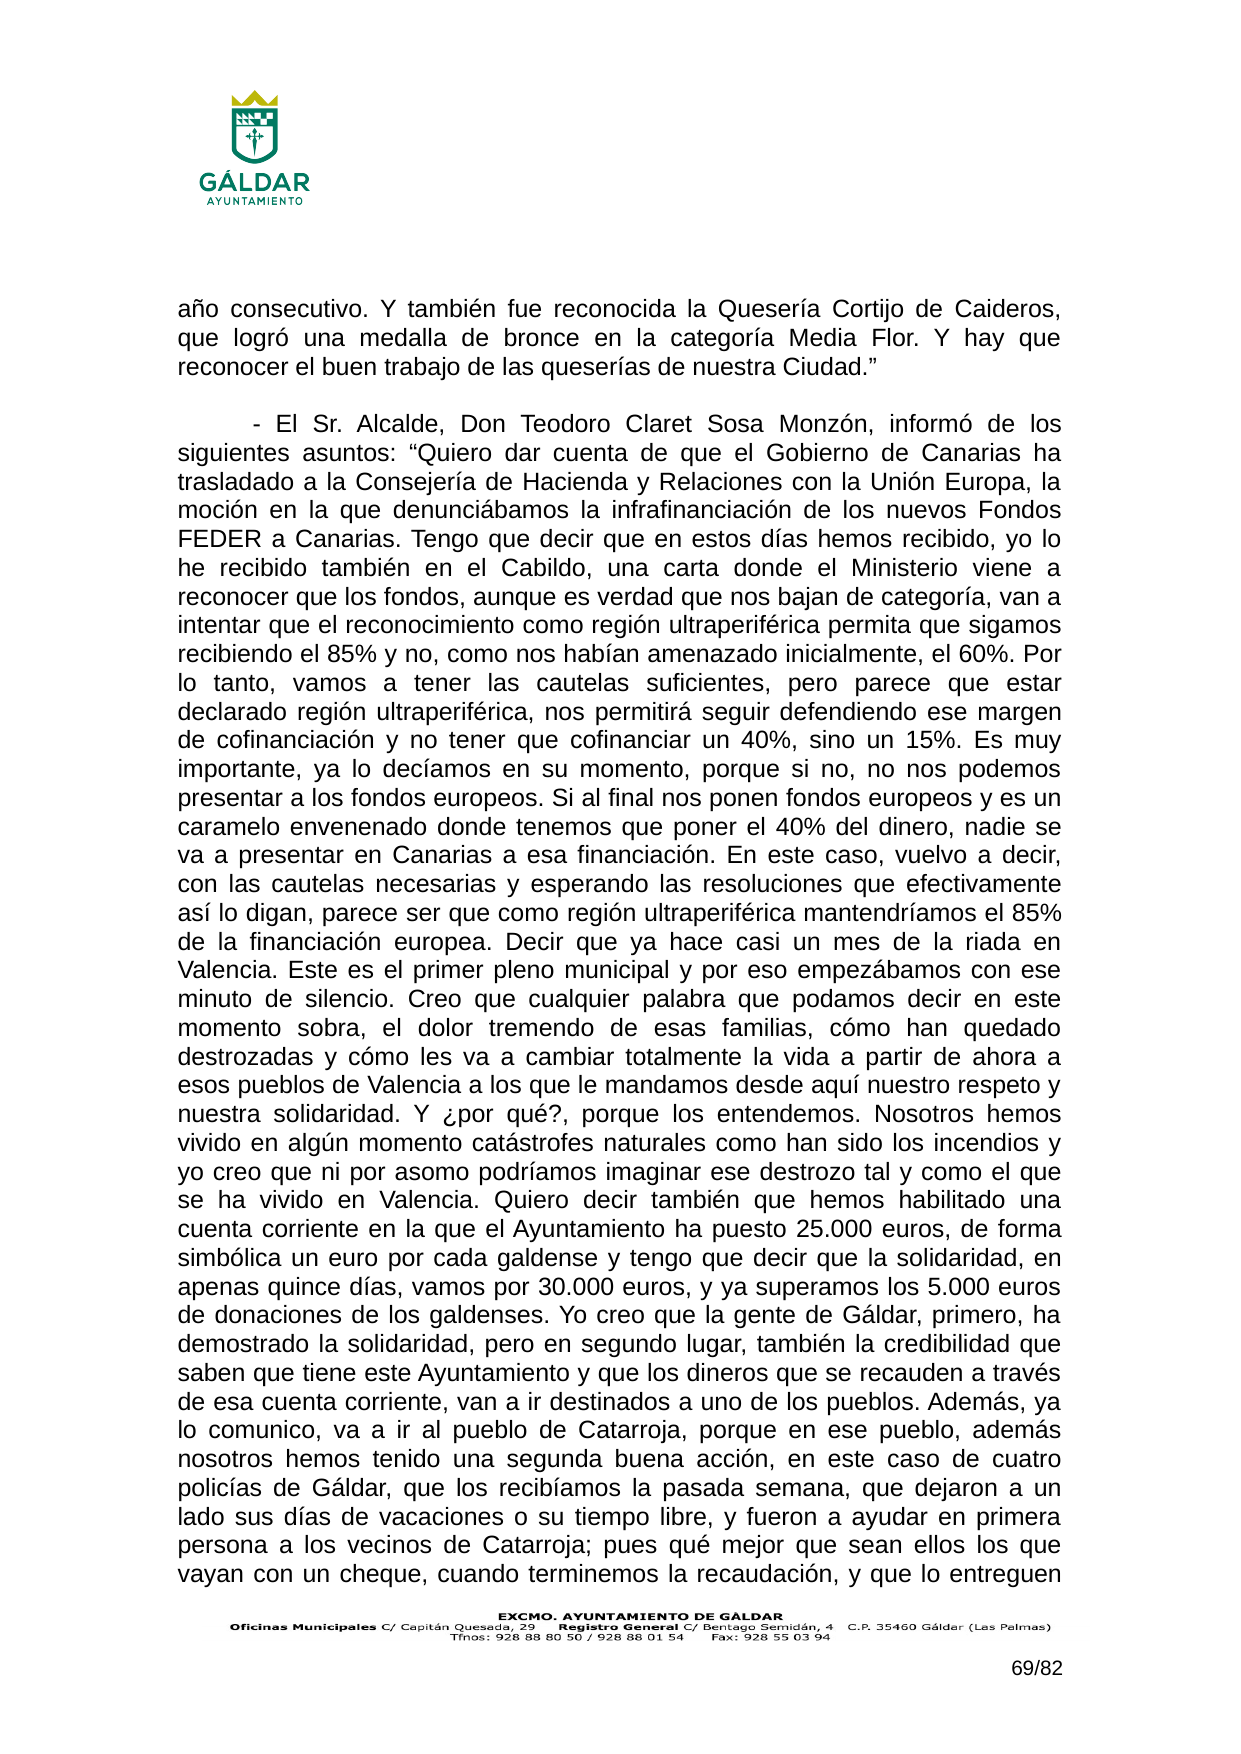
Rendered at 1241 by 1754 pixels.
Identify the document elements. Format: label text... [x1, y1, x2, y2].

text año consecutivo. Y también fue reconocida la Quesería Cortijo de Caideros, que logró una medalla de bronce en la categoría Media Flor. Y hay que reconocer el buen trabajo de las queserías de nuestra Ciudad.” [177, 294, 1063, 380]
text - El Sr. Alcalde, Don Teodoro Claret Sosa Monzón, informó de los siguientes asuntos: “Quiero dar cuenta de que el Gobierno de Canarias ha trasladado a la Consejería de Hacienda y Relaciones con la Unión Europa, la moción en la que denunciábamos la infrafinanciación de los nuevos Fondos FEDER a Canarias. Tengo que decir que en estos días hemos recibido, yo lo he recibido también en el Cabildo, una carta donde el Ministerio viene a reconocer que los fondos, aunque es verdad que nos bajan de categoría, van a intentar que el reconocimiento como región ultraperiférica permita que sigamos recibiendo el 85% y no, como nos habían amenazado inicialmente, el 60%. Por lo tanto, vamos a tener las cautelas suficientes, pero parece que estar declarado región ultraperiférica, nos permitirá seguir defendiendo ese margen de cofinanciación y no tener que cofinanciar un 40%, sino un 15%. Es muy importante, ya lo decíamos en su momento, porque si no, no nos podemos presentar a los fondos europeos. Si al final nos ponen fondos europeos y es un caramelo envenenado donde tenemos que poner el 40% del dinero, nadie se va a presentar en Canarias a esa financiación. En este caso, vuelvo a decir, con las cautelas necesarias y esperando las resoluciones que efectivamente así lo digan, parece ser que como región ultraperiférica mantendríamos el 85% de la financiación europea. Decir que ya hace casi un mes de la riada en Valencia. Este es el primer pleno municipal y por eso empezábamos con ese minuto de silencio. Creo que cualquier palabra que podamos decir en este momento sobra, el dolor tremendo de esas familias, cómo han quedado destrozadas y cómo les va a cambiar totalmente la vida a partir de ahora a esos pueblos de Valencia a los que le mandamos desde aquí nuestro respeto y nuestra solidaridad. Y ¿por qué?, porque los entendemos. Nosotros hemos vivido en algún momento catástrofes naturales como han sido los incendios y yo creo que ni por asomo podríamos imaginar ese destrozo tal y como el que se ha vivido en Valencia. Quiero decir también que hemos habilitado una cuenta corriente en la que el Ayuntamiento ha puesto 25.000 euros, de forma simbólica un euro por cada galdense y tengo que decir que la solidaridad, en apenas quince días, vamos por 30.000 euros, y ya superamos los 5.000 euros de donaciones de los galdenses. Yo creo que la gente de Gáldar, primero, ha demostrado la solidaridad, pero en segundo lugar, también la credibilidad que saben que tiene este Ayuntamiento y que los dineros que se recauden a través de esa cuenta corriente, van a ir destinados a uno de los pueblos. Además, ya lo comunico, va a ir al pueblo de Catarroja, porque en ese pueblo, además nosotros hemos tenido una segunda buena acción, en este caso de cuatro policías de Gáldar, que los recibíamos la pasada semana, que dejaron a un lado sus días de vacaciones o su tiempo libre, y fueron a ayudar en primera persona a los vecinos de Catarroja; pues qué mejor que sean ellos los que vayan con un cheque, cuando terminemos la recaudación, y que lo entreguen [177, 409, 1063, 1588]
picture [233, 1612, 1059, 1641]
picture [182, 73, 327, 222]
